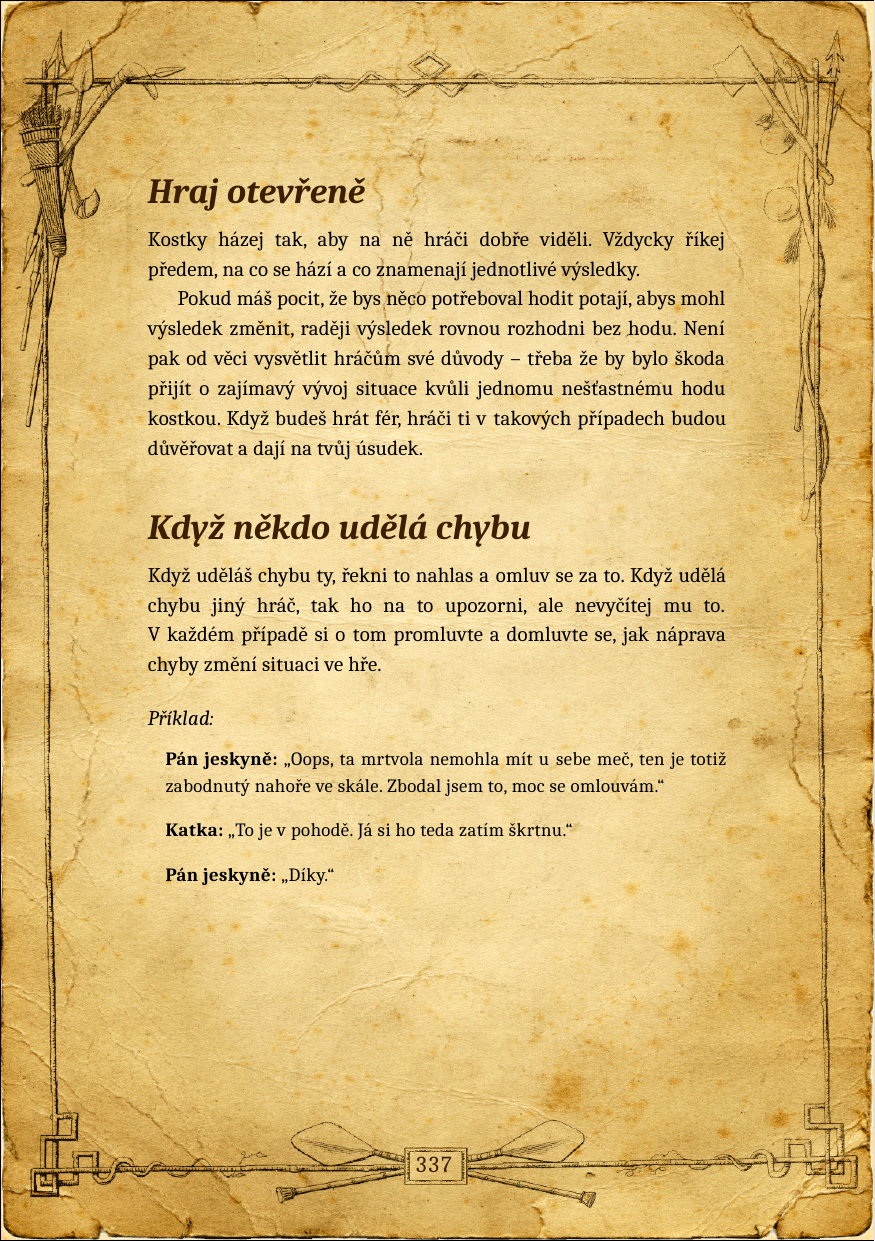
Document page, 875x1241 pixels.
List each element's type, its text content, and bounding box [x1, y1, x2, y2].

subtitle Když někdo udělá chybu [148, 508, 726, 548]
text Když uděláš chybu ty, řekni to nahlas a⁠ omluv se za to. Když udělá chybu jiný hráč, tak ho na to upozorni, ale nevyčítej mu to. V⁠ každém případě si o⁠ tom promluvte a⁠ domluvte se, jak náprava chyby změní situaci ve hře. [148, 563, 726, 677]
subtitle Hraj otevřeně [148, 172, 726, 212]
text Pán jeskyně: „Díky.“ [165, 864, 726, 886]
text Pán jeskyně: „Oops, ta mrtvola nemohla mít u⁠ sebe meč, ten je totiž zabodnutý nahoře ve skále. Zbodal jsem to, moc se omlouvám.“ [165, 748, 726, 797]
text Kostky házej tak, aby na ně hráči dobře viděli. Vždycky říkej předem, na co se hází a⁠ co znamenají jednotlivé výsledky. Pokud máš pocit, že bys něco potřeboval hodit potají, abys mohl výsledek změnit, raději výsledek rovnou rozhodni bez hodu. Není pak od věci vysvětlit hráčům své důvody – třeba že by bylo škoda přijít o⁠ zajímavý vývoj situace kvůli jednomu nešťastnému hodu kostkou. Když budeš hrát fér, hráči ti v⁠ takových případech budou důvěřovat a⁠ dají na tvůj úsudek. [148, 227, 726, 461]
text Katka: „To je v⁠ pohodě. Já si ho teda zatím škrtnu.“ [165, 820, 726, 841]
text Příklad: [148, 707, 726, 731]
picture [1, 1, 874, 1240]
